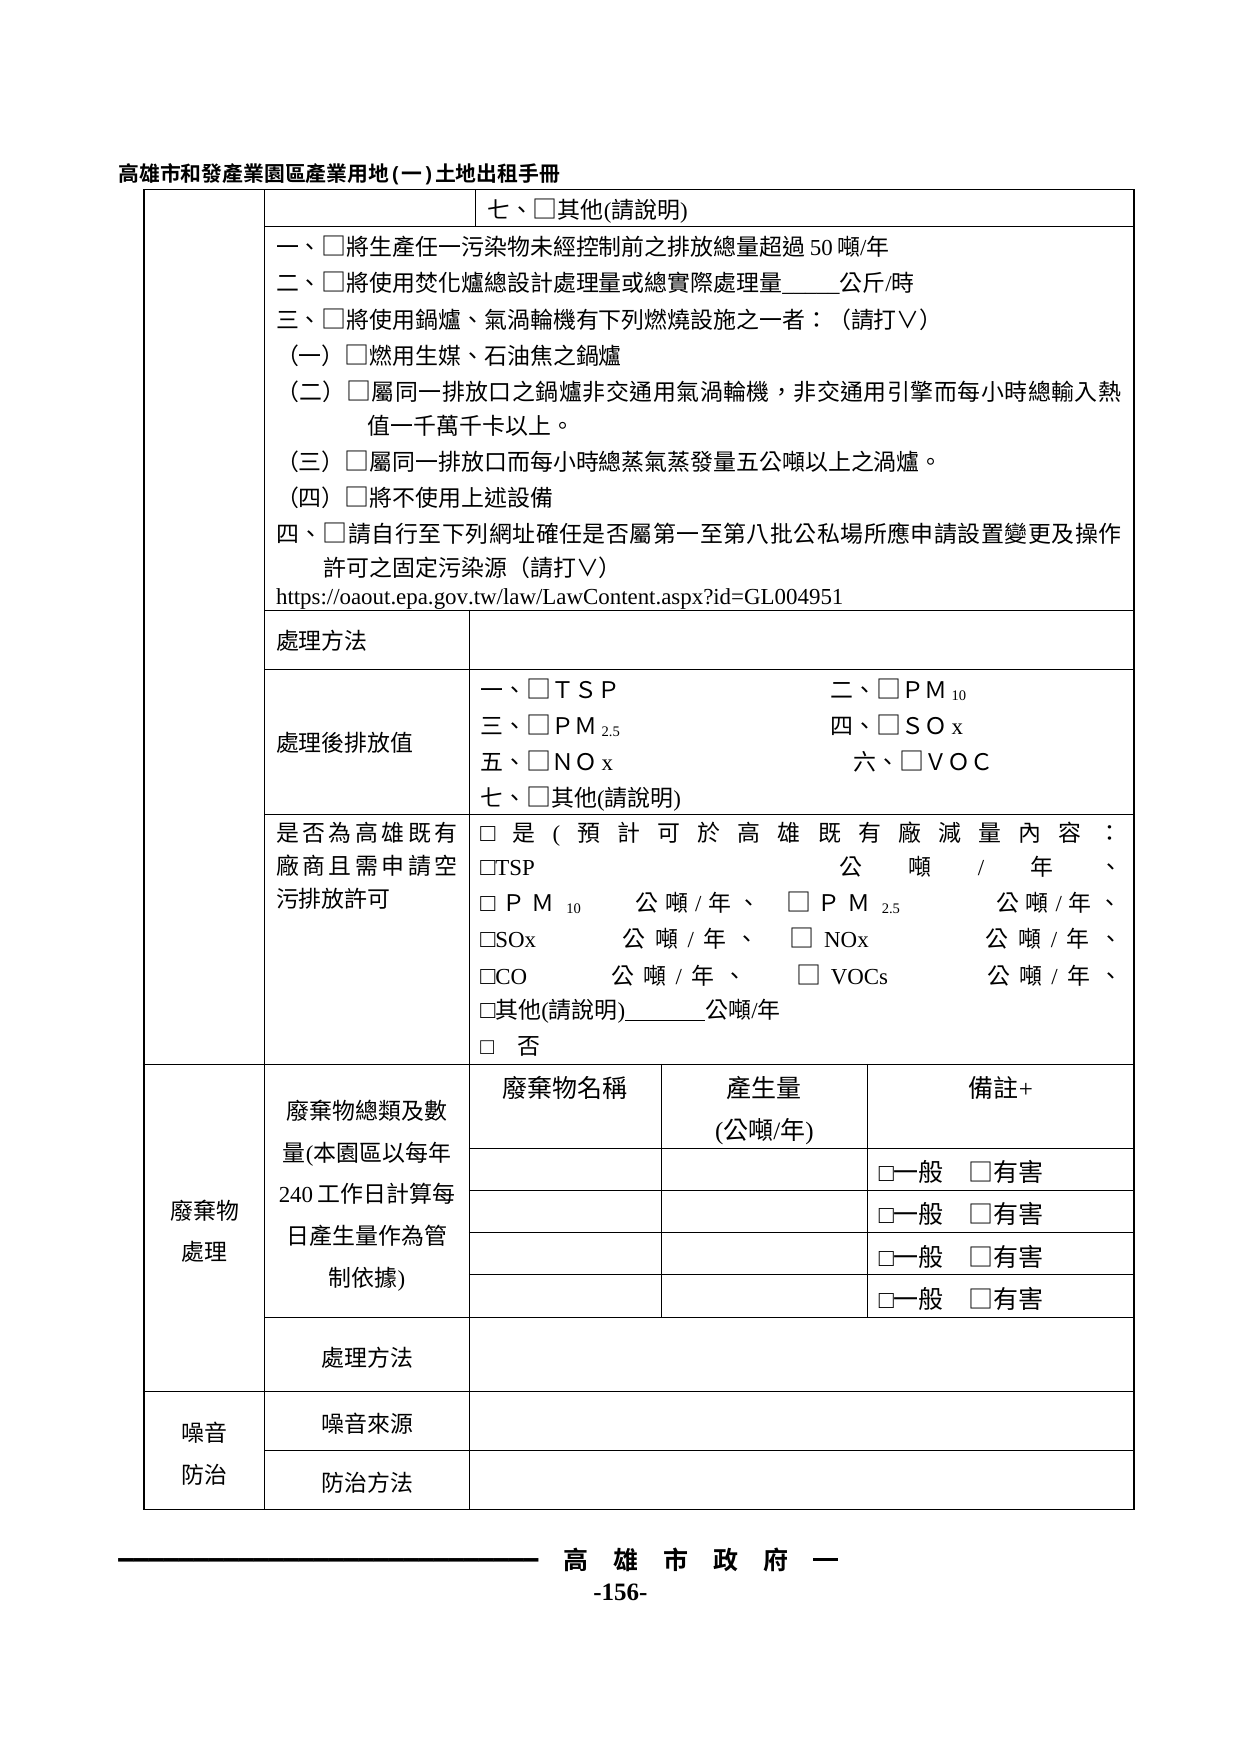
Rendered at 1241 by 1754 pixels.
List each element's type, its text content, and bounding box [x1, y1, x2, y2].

table_cell □一般 □有害 [868, 1233, 1133, 1274]
table_cell 處理後排放值 [265, 670, 469, 814]
table_cell [470, 1149, 661, 1190]
table_cell 是否為高雄既有廠商且需申請空污排放許可 [265, 815, 469, 1064]
table_cell [470, 1392, 1133, 1449]
table_cell 防治方法 [265, 1451, 469, 1509]
table_cell □一般 □有害 [868, 1149, 1133, 1190]
table_cell [470, 1275, 661, 1316]
table_cell 廢棄物總類及數量(本園區以每年240工作日計算每日產生量作為管制依據) [265, 1065, 469, 1316]
table_cell [662, 1233, 867, 1274]
table_cell [662, 1149, 867, 1190]
table_cell [470, 1318, 1133, 1391]
table_cell 處理方法 [265, 611, 469, 668]
table_cell 廢棄物 處理 [145, 1065, 264, 1391]
table_cell 處理方法 [265, 1318, 469, 1391]
table_cell 噪音 防治 [145, 1392, 264, 1509]
table_cell [470, 1451, 1133, 1509]
table_cell 一、□將生產任一污染物未經控制前之排放總量超過50噸/年 二、□將使用焚化爐總設計處理量或總實際處理量_____公斤/時 三、□將使用鍋爐、氣渦輪機有下列燃燒設施之一者：（請打∨） （一）□燃用生媒、石油焦之鍋爐 （二）□屬同一排放口之鍋爐非交通用氣渦輪機，非交通用引擎而每小時總輸入熱值一千萬千卡以上。 （三）□屬同一排放口而每小時總蒸氣蒸發量五公噸以上之渦爐。 （四）□將不使用上述設備 四、□請自行至下列網址確任是否屬第一至第八批公私場所應申請設置變更及操作許可之固定污染源（請打∨） https://oaout.epa.gov.tw/law/LawContent.aspx?id=GL004951 [265, 227, 1133, 609]
table_cell [662, 1275, 867, 1316]
table_cell [470, 1233, 661, 1274]
table_cell □一般 □有害 [868, 1275, 1133, 1316]
table_cell [470, 1191, 661, 1232]
table_cell 廢棄物名稱 [470, 1065, 661, 1148]
table_cell 噪音來源 [265, 1392, 469, 1449]
table_cell □一般 □有害 [868, 1191, 1133, 1232]
table_cell 備註+ [868, 1065, 1133, 1148]
table_cell 七、□其他(請說明) [476, 190, 1133, 226]
table_cell [662, 1191, 867, 1232]
table_cell [265, 190, 475, 226]
table_cell 產生量 (公噸/年) [662, 1065, 867, 1148]
table_cell [470, 611, 1133, 668]
table_cell 一、□ＴＳＰ 二、□ＰＭ10 三、□ＰＭ2.5 四、□ＳＯx 五、□ＮＯx 六、□ＶＯＣ 七、□其他(請說明) [470, 670, 1133, 814]
table_cell [145, 190, 264, 1064]
table_cell □是(預計可於高雄既有廠減量內容： □TSP 公噸/年、 □ＰＭ10 公噸/年、 □ＰＭ2.5 公噸/年、 □SOx 公噸/年、 □NOx 公噸/年、 □CO 公噸/年、 □VOCs 公噸/年、 □其他(請說明) 公噸/年 否 [470, 815, 1133, 1064]
